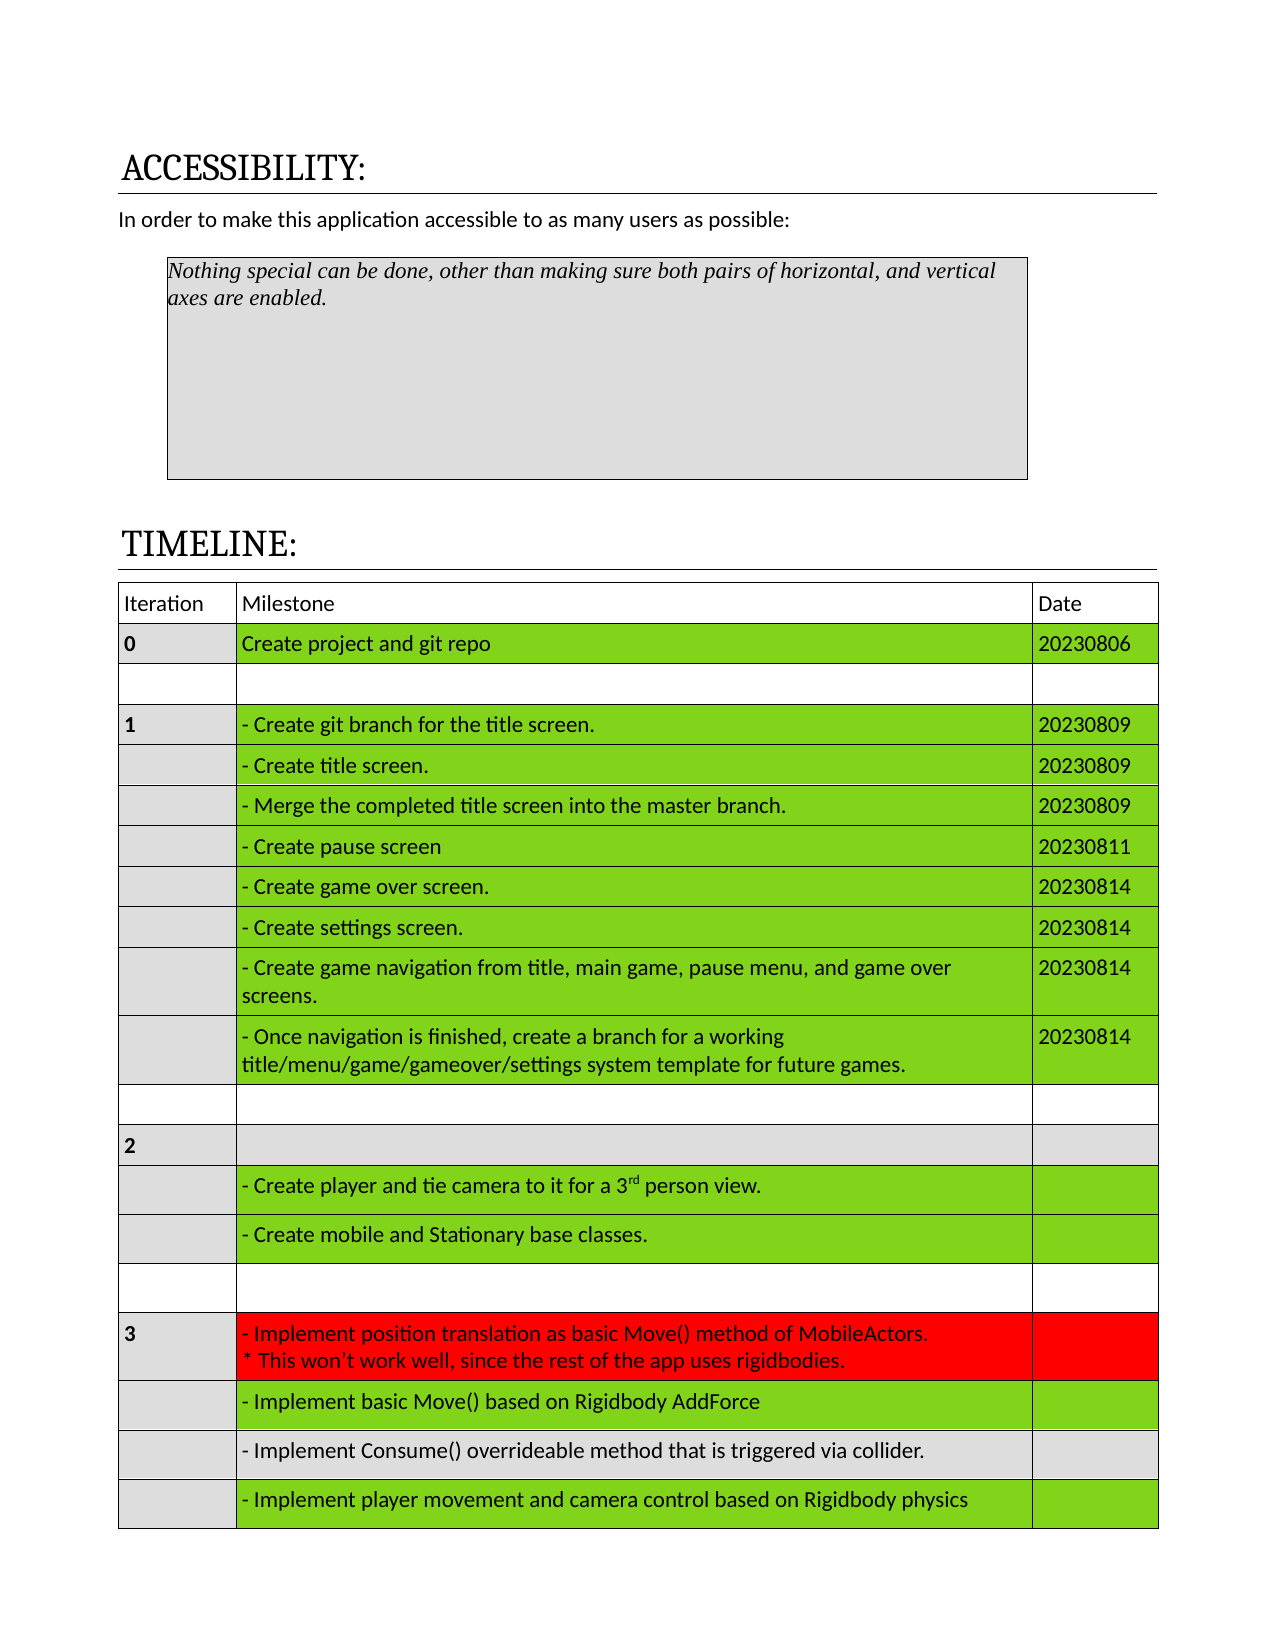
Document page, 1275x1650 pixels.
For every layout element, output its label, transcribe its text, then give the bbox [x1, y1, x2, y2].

table_cell [237, 1264, 1032, 1312]
table_cell [1033, 1125, 1158, 1165]
table_cell [237, 1125, 1032, 1165]
table_cell [119, 745, 236, 784]
table_cell 20230809 [1033, 786, 1158, 825]
table_cell [119, 1480, 236, 1528]
table_cell [1033, 1381, 1158, 1429]
table_cell 20230809 [1033, 705, 1158, 744]
table_cell [119, 1431, 236, 1478]
table_cell - Implement basic Move() based on Rigidbody AddForce [237, 1381, 1032, 1429]
table_cell [119, 1085, 236, 1124]
table_cell [1033, 1085, 1158, 1124]
table_cell [119, 1381, 236, 1429]
table_cell 3 [119, 1313, 236, 1380]
table_cell [1033, 1215, 1158, 1263]
table_cell [119, 1016, 236, 1084]
table_cell 2 [119, 1125, 236, 1165]
table_cell 20230814 [1033, 948, 1158, 1015]
table_cell [1033, 664, 1158, 703]
table_cell - Merge the completed title screen into the master branch. [237, 786, 1032, 825]
table_cell [237, 1085, 1032, 1124]
table_cell 1 [119, 705, 236, 744]
table_cell 20230809 [1033, 745, 1158, 784]
table_cell - Create title screen. [237, 745, 1032, 784]
table_cell [119, 826, 236, 866]
table_header Iteration [119, 583, 236, 622]
table_cell - Create mobile and Stationary base classes. [237, 1215, 1032, 1263]
table_cell [119, 1166, 236, 1214]
table_cell [1033, 1480, 1158, 1528]
table_cell - Implement player movement and camera control based on Rigidbody physics [237, 1480, 1032, 1528]
table_cell [119, 1264, 236, 1312]
table_cell [1033, 1166, 1158, 1214]
table_cell Create project and git repo [237, 624, 1032, 663]
table_cell [119, 907, 236, 947]
table_cell [119, 867, 236, 906]
table_cell [119, 948, 236, 1015]
table_cell - Create game navigation from title, main game, pause menu, and game over screens. [237, 948, 1032, 1015]
table_cell - Create game over screen. [237, 867, 1032, 906]
table_cell 0 [119, 624, 236, 663]
subtitle Timeline: [118, 519, 1157, 569]
table_header Milestone [237, 583, 1032, 622]
table_cell [1033, 1313, 1158, 1380]
table_cell 20230814 [1033, 907, 1158, 947]
table_cell - Create git branch for the title screen. [237, 705, 1032, 744]
table_cell [119, 786, 236, 825]
table_cell [119, 664, 236, 703]
table_cell [1033, 1431, 1158, 1478]
table_cell 20230806 [1033, 624, 1158, 663]
table_cell 20230814 [1033, 867, 1158, 906]
table_cell [119, 1215, 236, 1263]
table_cell - Once navigation is finished, create a branch for a working title/menu/game/gameover/settings system template for future games. [237, 1016, 1032, 1084]
table_cell - Implement position translation as basic Move() method of MobileActors. * This won’t work well, since the rest of the app uses rigidbodies. [237, 1313, 1032, 1380]
table_cell [1033, 1264, 1158, 1312]
table_cell - Create pause screen [237, 826, 1032, 866]
table_header Date [1033, 583, 1158, 622]
table_cell - Implement Consume() overrideable method that is triggered via collider. [237, 1431, 1032, 1478]
table_cell - Create settings screen. [237, 907, 1032, 947]
table_cell 20230811 [1033, 826, 1158, 866]
table_cell [237, 664, 1032, 703]
table_cell 20230814 [1033, 1016, 1158, 1084]
table_cell - Create player and tie camera to it for a 3rd person view. [237, 1166, 1032, 1214]
subtitle Accessibility: [118, 143, 1157, 193]
text In order to make this application accessible to as many users as possible: [118, 206, 1157, 234]
